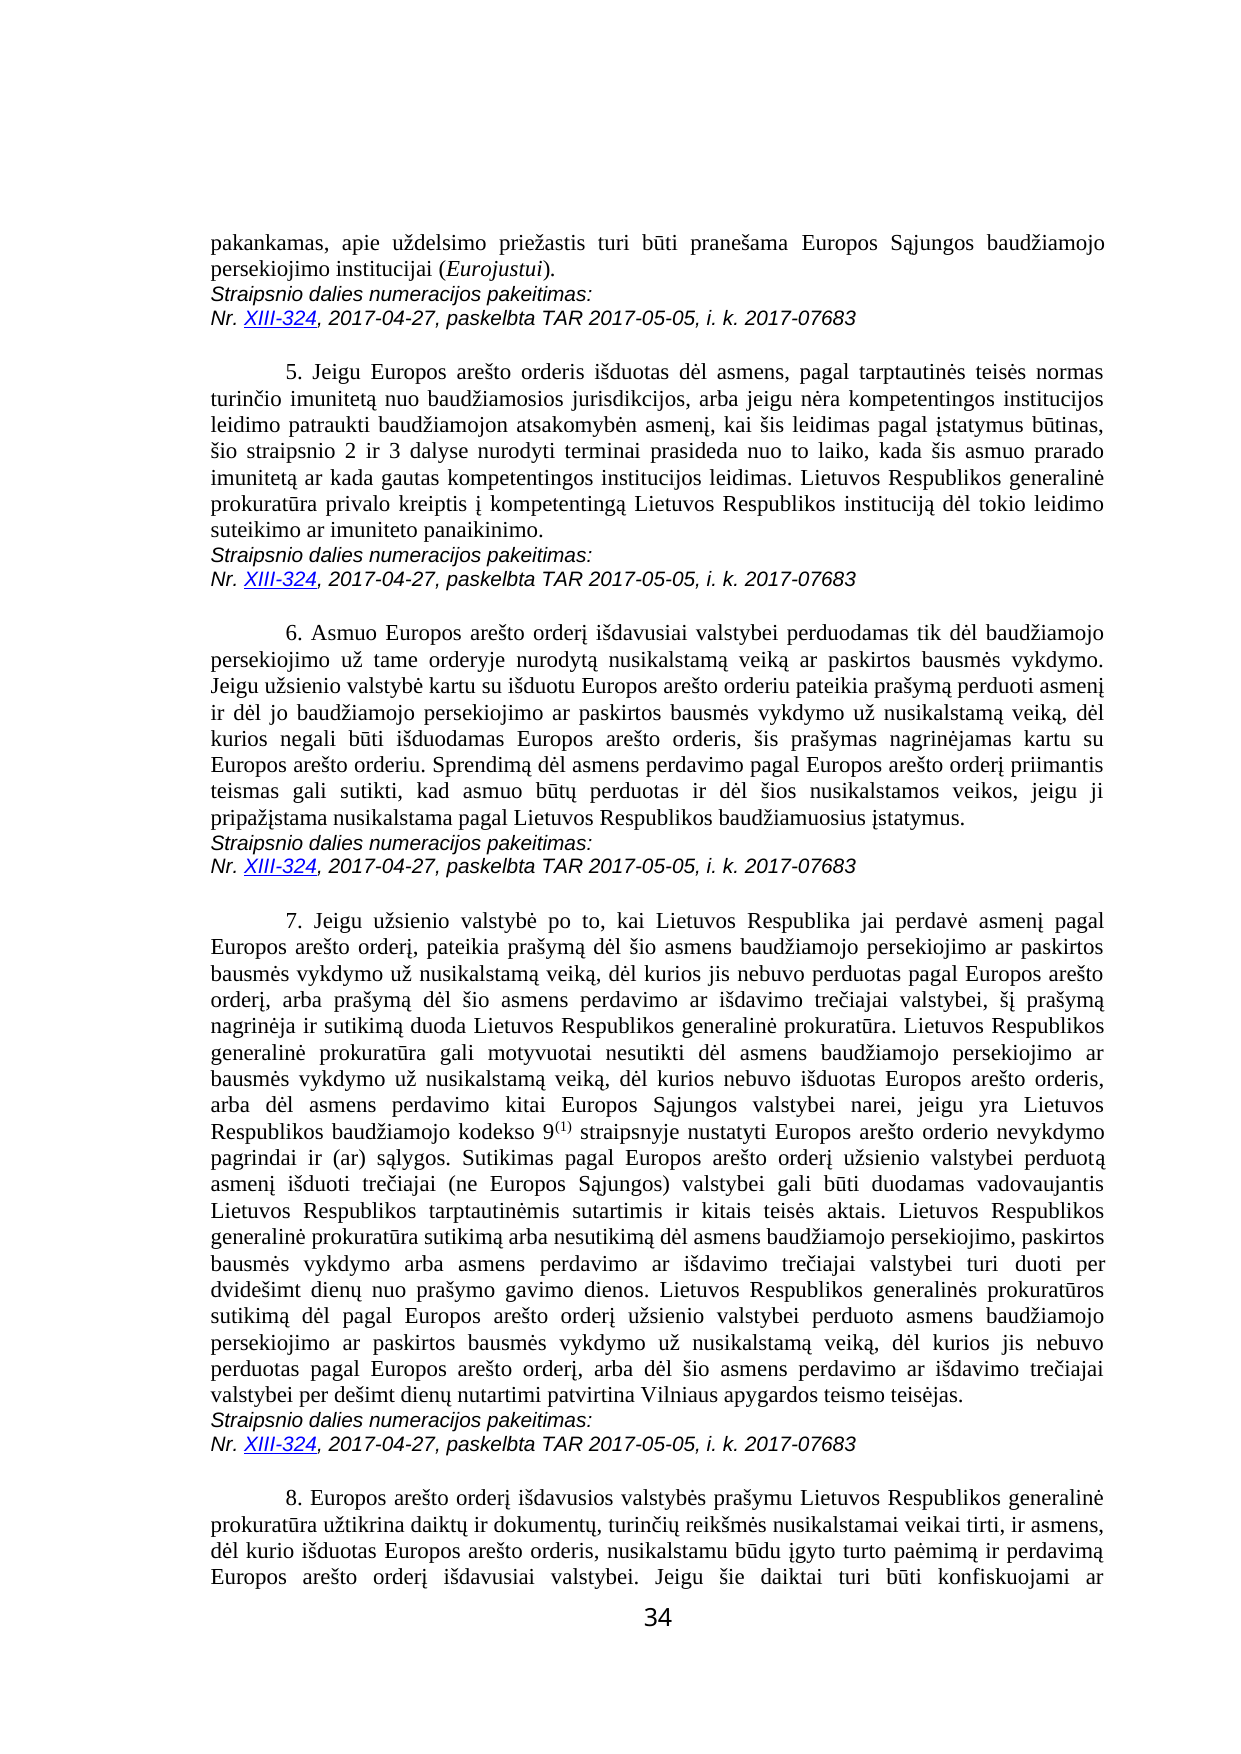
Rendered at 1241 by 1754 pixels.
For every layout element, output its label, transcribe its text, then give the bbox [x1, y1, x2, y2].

text Nr. XIII-324, 2017-04-27, paskelbta TAR 2017-05-05, i. k. 2017-07683 [210, 567, 1105, 591]
text 8. Europos arešto orderį išdavusios valstybės prašymu Lietuvos Respublikos generalinė prokuratūra užtikrina daiktų ir dokumentų, turinčių reikšmės nusikalstamai veikai tirti, ir asmens, dėl kurio išduotas Europos arešto orderis, nusikalstamu būdu įgyto turto paėmimą ir perdavimą Europos arešto orderį išdavusiai valstybei. Jeigu šie daiktai turi būti konfiskuojami ar [210, 1484, 1105, 1590]
text 5. Jeigu Europos arešto orderis išduotas dėl asmens, pagal tarptautinės teisės normas turinčio imunitetą nuo baudžiamosios jurisdikcijos, arba jeigu nėra kompetentingos institucijos leidimo patraukti baudžiamojon atsakomybėn asmenį, kai šis leidimas pagal įstatymus būtinas, šio straipsnio 2 ir 3 dalyse nurodyti terminai prasideda nuo to laiko, kada šis asmuo prarado imunitetą ar kada gautas kompetentingos institucijos leidimas. Lietuvos Respublikos generalinė prokuratūra privalo kreiptis į kompetentingą Lietuvos Respublikos instituciją dėl tokio leidimo suteikimo ar imuniteto panaikinimo. [210, 358, 1105, 543]
text Straipsnio dalies numeracijos pakeitimas: [210, 543, 1105, 567]
text Straipsnio dalies numeracijos pakeitimas: [210, 282, 1105, 306]
text Nr. XIII-324, 2017-04-27, paskelbta TAR 2017-05-05, i. k. 2017-07683 [210, 854, 1105, 878]
text pakankamas, apie uždelsimo priežastis turi būti pranešama Europos Sąjungos baudžiamojo persekiojimo institucijai (Eurojustui). [210, 229, 1105, 282]
text Straipsnio dalies numeracijos pakeitimas: [210, 830, 1105, 854]
text Nr. XIII-324, 2017-04-27, paskelbta TAR 2017-05-05, i. k. 2017-07683 [210, 1432, 1105, 1456]
text Nr. XIII-324, 2017-04-27, paskelbta TAR 2017-05-05, i. k. 2017-07683 [210, 306, 1105, 329]
text Straipsnio dalies numeracijos pakeitimas: [210, 1408, 1105, 1432]
text 7. Jeigu užsienio valstybė po to, kai Lietuvos Respublika jai perdavė asmenį pagal Europos arešto orderį, pateikia prašymą dėl šio asmens baudžiamojo persekiojimo ar paskirtos bausmės vykdymo už nusikalstamą veiką, dėl kurios jis nebuvo perduotas pagal Europos arešto orderį, arba prašymą dėl šio asmens perdavimo ar išdavimo trečiajai valstybei, šį prašymą nagrinėja ir sutikimą duoda Lietuvos Respublikos generalinė prokuratūra. Lietuvos Respublikos generalinė prokuratūra gali motyvuotai nesutikti dėl asmens baudžiamojo persekiojimo ar bausmės vykdymo už nusikalstamą veiką, dėl kurios nebuvo išduotas Europos arešto orderis, arba dėl asmens perdavimo kitai Europos Sąjungos valstybei narei, jeigu yra Lietuvos Respublikos baudžiamojo kodekso 9(1) straipsnyje nustatyti Europos arešto orderio nevykdymo pagrindai ir (ar) sąlygos. Sutikimas pagal Europos arešto orderį užsienio valstybei perduotą asmenį išduoti trečiajai (ne Europos Sąjungos) valstybei gali būti duodamas vadovaujantis Lietuvos Respublikos tarptautinėmis sutartimis ir kitais teisės aktais. Lietuvos Respublikos generalinė prokuratūra sutikimą arba nesutikimą dėl asmens baudžiamojo persekiojimo, paskirtos bausmės vykdymo arba asmens perdavimo ar išdavimo trečiajai valstybei turi duoti per dvidešimt dienų nuo prašymo gavimo dienos. Lietuvos Respublikos generalinės prokuratūros sutikimą dėl pagal Europos arešto orderį užsienio valstybei perduoto asmens baudžiamojo persekiojimo ar paskirtos bausmės vykdymo už nusikalstamą veiką, dėl kurios jis nebuvo perduotas pagal Europos arešto orderį, arba dėl šio asmens perdavimo ar išdavimo trečiajai valstybei per dešimt dienų nutartimi patvirtina Vilniaus apygardos teismo teisėjas. [210, 907, 1105, 1408]
text 6. Asmuo Europos arešto orderį išdavusiai valstybei perduodamas tik dėl baudžiamojo persekiojimo už tame orderyje nurodytą nusikalstamą veiką ar paskirtos bausmės vykdymo. Jeigu užsienio valstybė kartu su išduotu Europos arešto orderiu pateikia prašymą perduoti asmenį ir dėl jo baudžiamojo persekiojimo ar paskirtos bausmės vykdymo už nusikalstamą veiką, dėl kurios negali būti išduodamas Europos arešto orderis, šis prašymas nagrinėjamas kartu su Europos arešto orderiu. Sprendimą dėl asmens perdavimo pagal Europos arešto orderį priimantis teismas gali sutikti, kad asmuo būtų perduotas ir dėl šios nusikalstamos veikos, jeigu ji pripažįstama nusikalstama pagal Lietuvos Respublikos baudžiamuosius įstatymus. [210, 619, 1105, 830]
